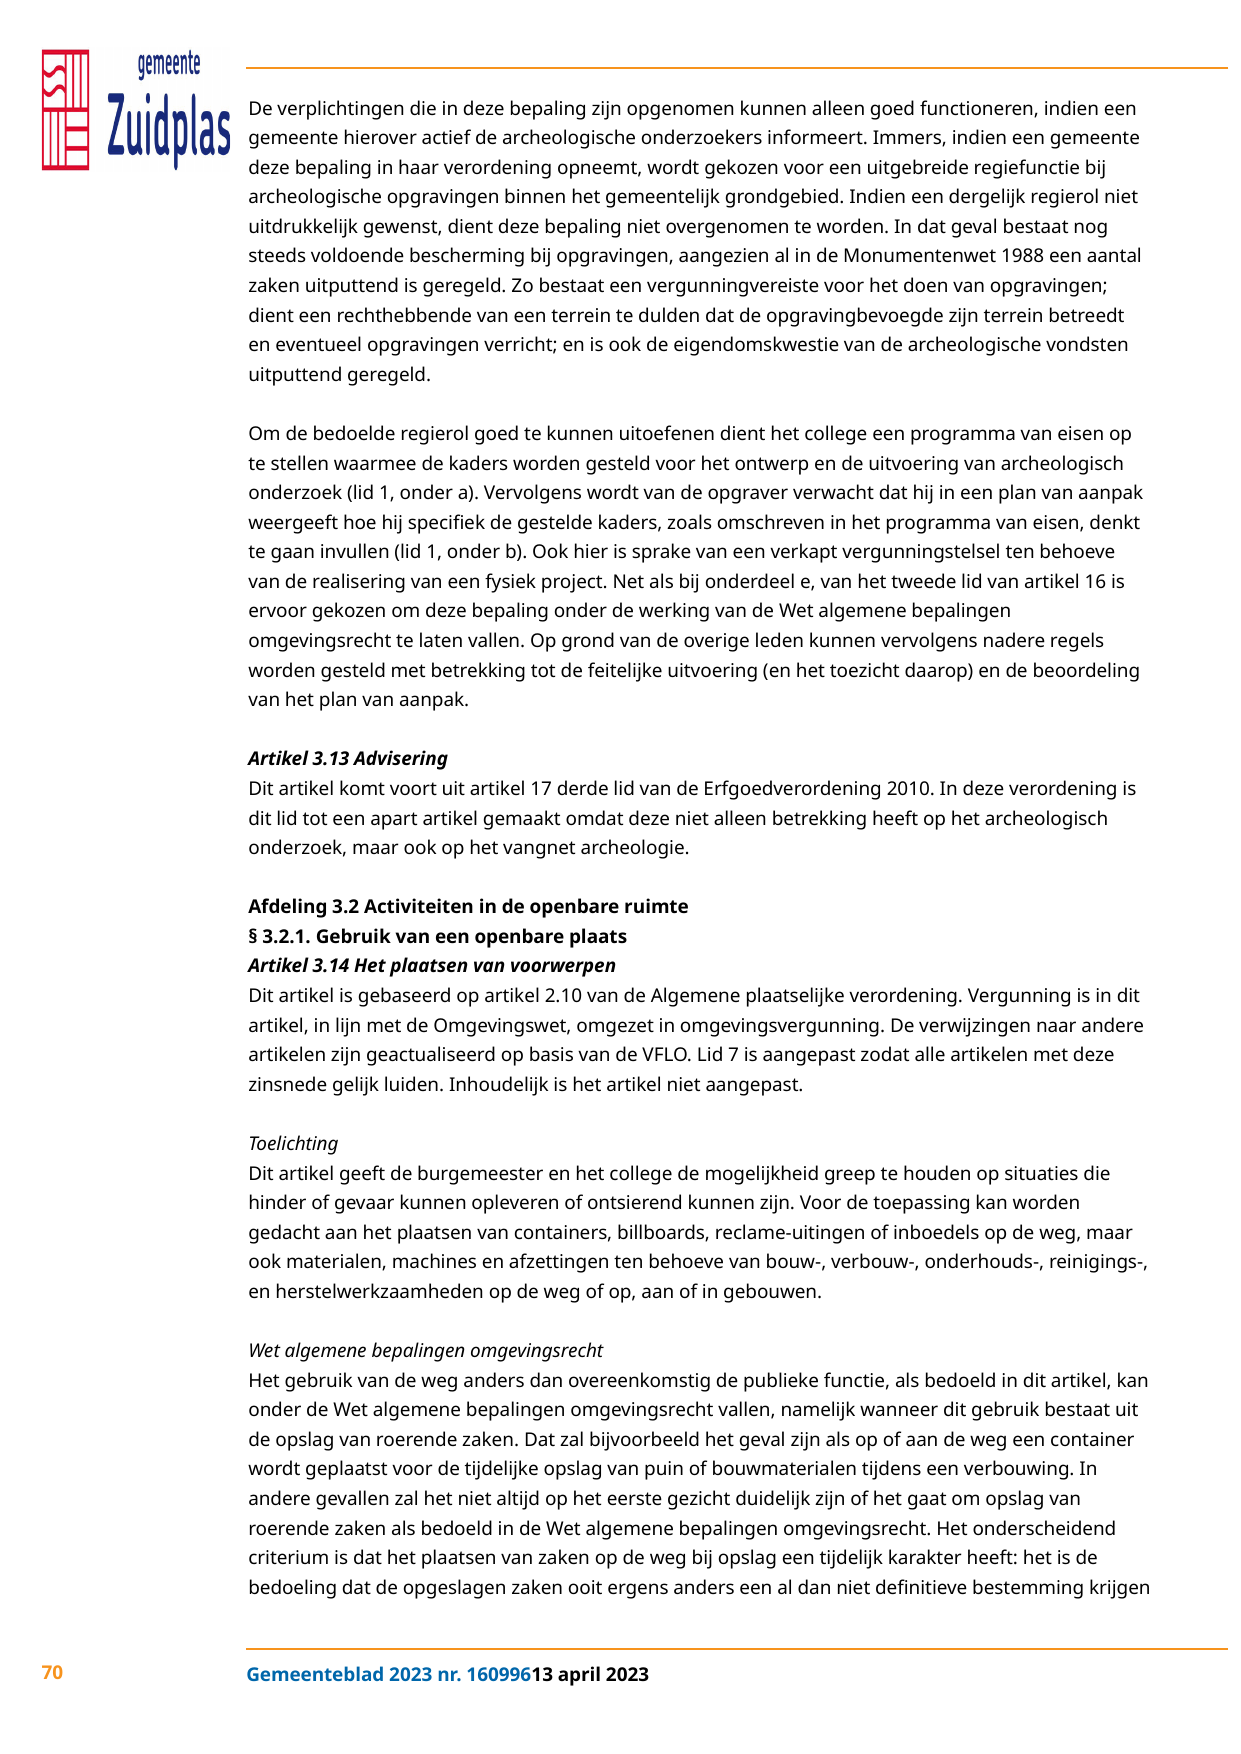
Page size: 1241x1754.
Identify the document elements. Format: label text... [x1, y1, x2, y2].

text Artikel 3.13 Advisering [248, 746, 1152, 771]
text Dit artikel komt voort uit artikel 17 derde lid van de Erfgoedverordening 2010. In deze verordening is dit lid tot een apart artikel gemaakt omdat deze niet alleen betrekking heeft op het archeologisch onderzoek, maar ook op het vangnet archeologie. [248, 775, 1152, 860]
text § 3.2.1. Gebruik van een openbare plaats [248, 923, 1152, 949]
text Afdeling 3.2 Activiteiten in de openbare ruimte [248, 893, 1152, 919]
text Toelichting [248, 1130, 1152, 1156]
text Dit artikel geeft de burgemeester en het college de mogelijkheid greep te houden op situaties die hinder of gevaar kunnen opleveren of ontsierend kunnen zijn. Voor de toepassing kan worden gedacht aan het plaatsen van containers, billboards, reclame-uitingen of inboedels op de weg, maar ook materialen, machines en afzettingen ten behoeve van bouw-, verbouw-, onderhouds-, reinigings-, en herstelwerkzaamheden op de weg of op, aan of in gebouwen. [248, 1160, 1152, 1304]
text Het gebruik van de weg anders dan overeenkomstig de publieke functie, als bedoeld in dit artikel, kan onder de Wet algemene bepalingen omgevingsrecht vallen, namelijk wanneer dit gebruik bestaat uit de opslag van roerende zaken. Dat zal bijvoorbeeld het geval zijn als op of aan de weg een container wordt geplaatst voor de tijdelijke opslag van puin of bouwmaterialen tijdens een verbouwing. In andere gevallen zal het niet altijd op het eerste gezicht duidelijk zijn of het gaat om opslag van roerende zaken als bedoeld in de Wet algemene bepalingen omgevingsrecht. Het onderscheidend criterium is dat het plaatsen van zaken op de weg bij opslag een tijdelijk karakter heeft: het is de bedoeling dat de opgeslagen zaken ooit ergens anders een al dan niet definitieve bestemming krijgen [248, 1367, 1152, 1600]
text Artikel 3.14 Het plaatsen van voorwerpen [248, 953, 1152, 978]
text Wet algemene bepalingen omgevingsrecht [248, 1337, 1152, 1363]
text Dit artikel is gebaseerd op artikel 2.10 van de Algemene plaatselijke verordening. Vergunning is in dit artikel, in lijn met de Omgevingswet, omgezet in omgevingsvergunning. De verwijzingen naar andere artikelen zijn geactualiseerd op basis van de VFLO. Lid 7 is aangepast zodat alle artikelen met deze zinsnede gelijk luiden. Inhoudelijk is het artikel niet aangepast. [248, 982, 1152, 1097]
text Om de bedoelde regierol goed te kunnen uitoefenen dient het college een programma van eisen op te stellen waarmee de kaders worden gesteld voor het ontwerp en de uitvoering van archeologisch onderzoek (lid 1, onder a). Vervolgens wordt van de opgraver verwacht dat hij in een plan van aanpak weergeeft hoe hij specifiek de gestelde kaders, zoals omschreven in het programma van eisen, denkt te gaan invullen (lid 1, onder b). Ook hier is sprake van een verkapt vergunningstelsel ten behoeve van de realisering van een fysiek project. Net als bij onderdeel e, van het tweede lid van artikel 16 is ervoor gekozen om deze bepaling onder de werking van de Wet algemene bepalingen omgevingsrecht te laten vallen. Op grond van de overige leden kunnen vervolgens nadere regels worden gesteld met betrekking tot de feitelijke uitvoering (en het toezicht daarop) en de beoordeling van het plan van aanpak. [248, 420, 1152, 712]
picture [41, 47, 231, 172]
text De verplichtingen die in deze bepaling zijn opgenomen kunnen alleen goed functioneren, indien een gemeente hierover actief de archeologische onderzoekers informeert. Immers, indien een gemeente deze bepaling in haar verordening opneemt, wordt gekozen voor een uitgebreide regiefunctie bij archeologische opgravingen binnen het gemeentelijk grondgebied. Indien een dergelijk regierol niet uitdrukkelijk gewenst, dient deze bepaling niet overgenomen te worden. In dat geval bestaat nog steeds voldoende bescherming bij opgravingen, aangezien al in de Monumentenwet 1988 een aantal zaken uitputtend is geregeld. Zo bestaat een vergunningvereiste voor het doen van opgravingen; dient een rechthebbende van een terrein te dulden dat de opgravingbevoegde zijn terrein betreedt en eventueel opgravingen verricht; en is ook de eigendomskwestie van de archeologische vondsten uitputtend geregeld. [248, 95, 1152, 387]
